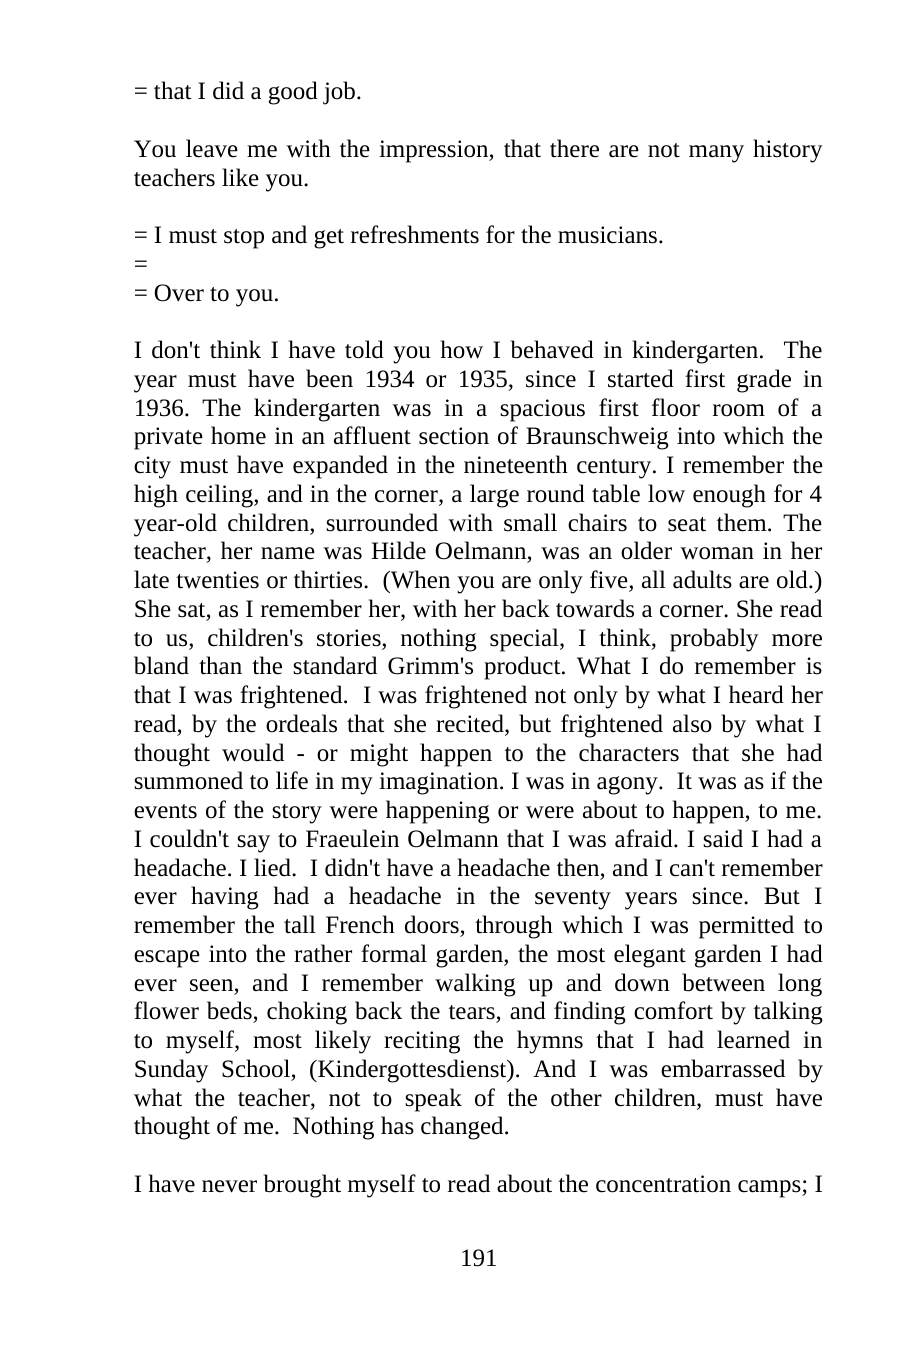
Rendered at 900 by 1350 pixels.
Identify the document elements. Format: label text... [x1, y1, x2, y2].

text = that I did a good job. [133, 76, 823, 105]
text I have never brought myself to read about the concentration camps; I [133, 1169, 823, 1198]
text = I must stop and get refreshments for the musicians. [133, 220, 823, 249]
text = Over to you. [133, 278, 823, 306]
text You leave me with the impression, that there are not many history teachers like you. [133, 134, 823, 191]
text = [133, 249, 823, 278]
text I don't think I have told you how I behaved in kindergarten. The year must have been 1934 or 1935, since I started first grade in 1936. The kindergarten was in a spacious first floor room of a private home in an affluent section of Braunschweig into which the city must have expanded in the nineteenth century. I remember the high ceiling, and in the corner, a large round table low enough for 4 year-old children, surrounded with small chairs to seat them. The teacher, her name was Hilde Oelmann, was an older woman in her late twenties or thirties. (When you are only five, all adults are old.) She sat, as I remember her, with her back towards a corner. She read to us, children's stories, nothing special, I think, probably more bland than the standard Grimm's product. What I do remember is that I was frightened. I was frightened not only by what I heard her read, by the ordeals that she recited, but frightened also by what I thought would - or might happen to the characters that she had summoned to life in my imagination. I was in agony. It was as if the events of the story were happening or were about to happen, to me. I couldn't say to Fraeulein Oelmann that I was afraid. I said I had a headache. I lied. I didn't have a headache then, and I can't remember ever having had a headache in the seventy years since. But I remember the tall French doors, through which I was permitted to escape into the rather formal garden, the most elegant garden I had ever seen, and I remember walking up and down between long flower beds, choking back the tears, and finding comfort by talking to myself, most likely reciting the hymns that I had learned in Sunday School, (Kindergottesdienst). And I was embarrassed by what the teacher, not to speak of the other children, must have thought of me. Nothing has changed. [133, 335, 823, 1140]
